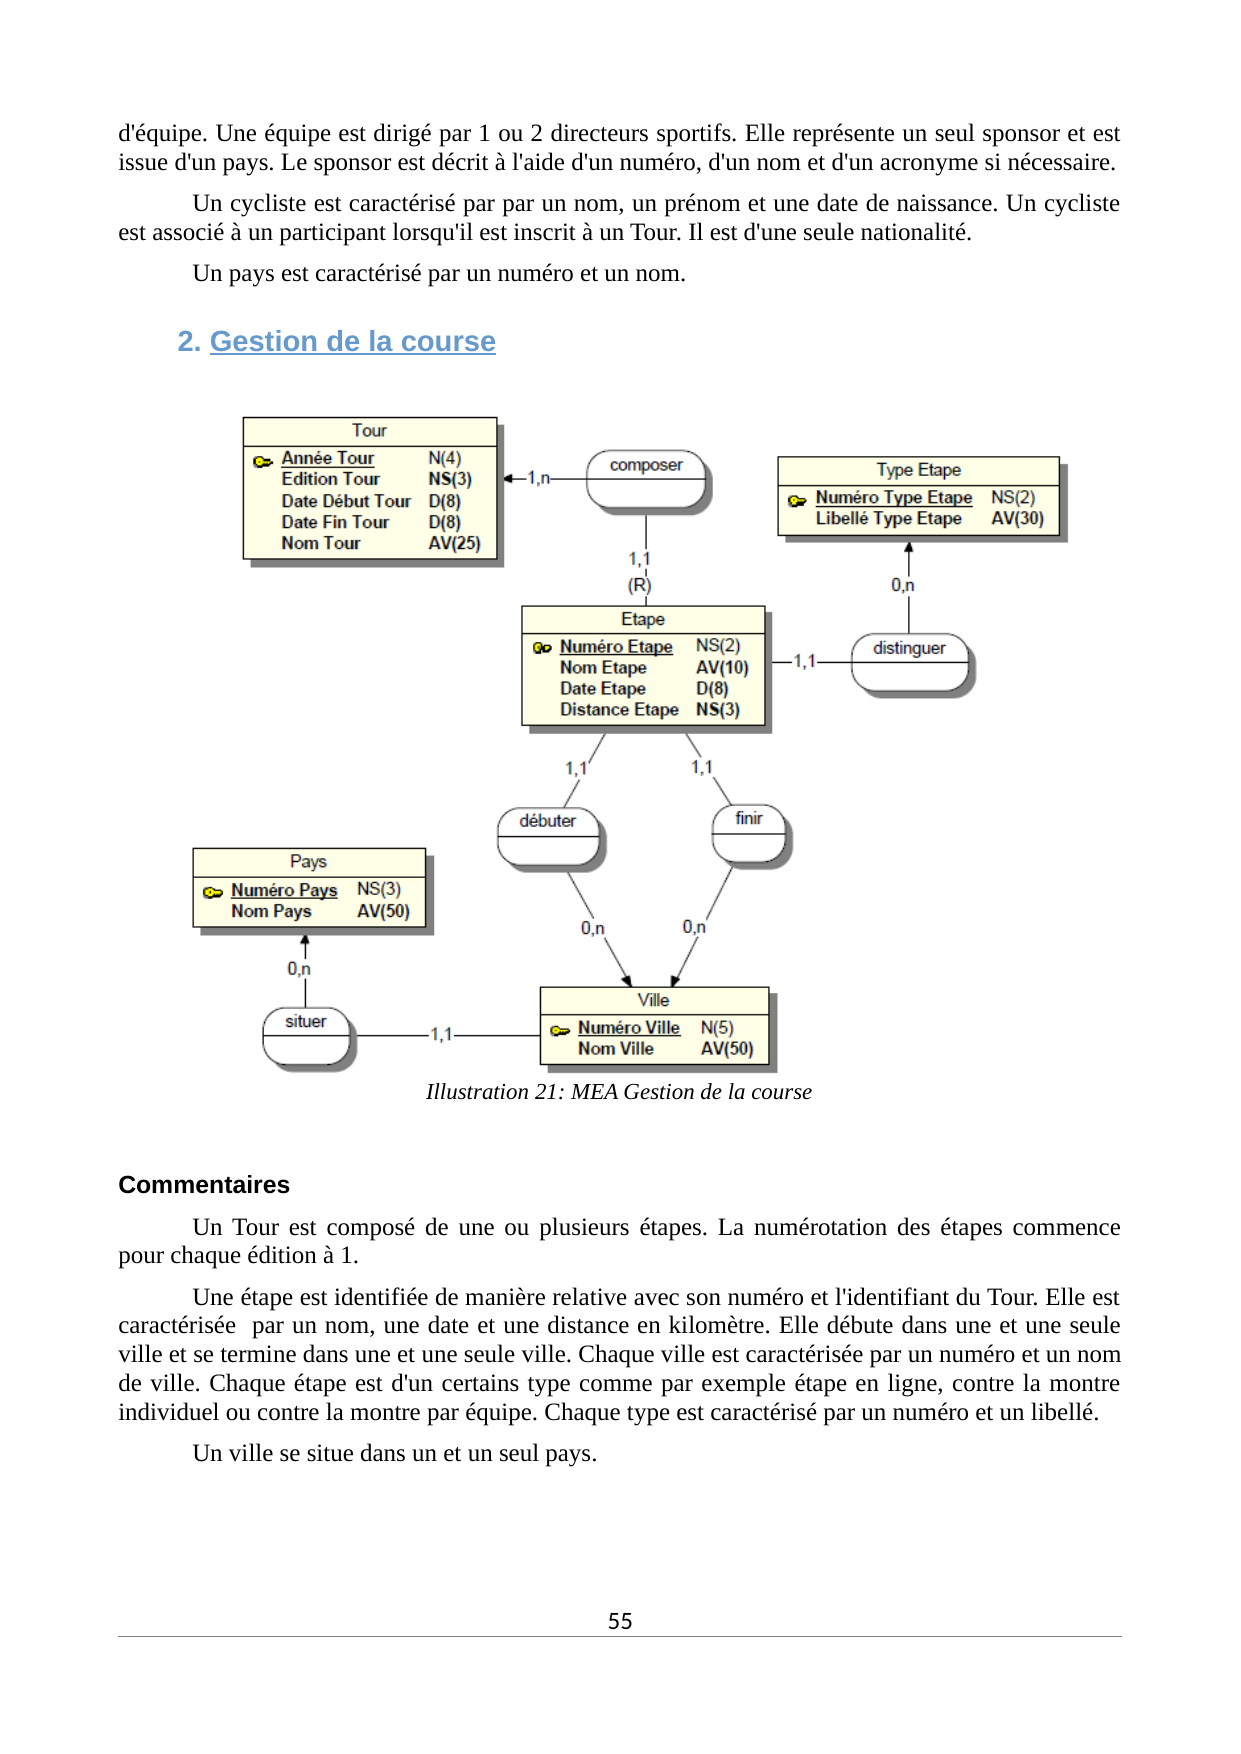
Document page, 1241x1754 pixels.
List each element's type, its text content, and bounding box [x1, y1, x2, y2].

text Un Tour est composé de une ou plusieurs étapes. La numérotation des étapes commence pour chaque édition à 1. [118, 1212, 1122, 1269]
text d'équipe. Une équipe est dirigé par 1 ou 2 directeurs sportifs. Elle représente un seul sponsor et est issue d'un pays. Le sponsor est décrit à l'aide d'un numéro, d'un nom et d'un acronyme si nécessaire. [118, 118, 1122, 176]
subtitle Commentaires [118, 1171, 1122, 1199]
text Un cycliste est caractérisé par par un nom, un prénom et une date de naissance. Un cycliste est associé à un participant lorsqu'il est inscrit à un Tour. Il est d'une seule nationalité. [118, 188, 1122, 246]
text Un pays est caractérisé par un numéro et un nom. [118, 258, 1122, 287]
text Une étape est identifiée de manière relative avec son numéro et l'identifiant du Tour. Elle est caractérisée par un nom, une date et une distance en kilomètre. Elle débute dans une et une seule ville et se termine dans une et une seule ville. Chaque ville est caractérisée par un numéro et un nom de ville. Chaque étape est d'un certains type comme par exemple étape en ligne, contre la montre individuel ou contre la montre par équipe. Chaque type est caractérisé par un numéro et un libellé. [118, 1282, 1122, 1425]
subtitle Gestion de la course [177, 324, 1122, 358]
text Un ville se situe dans un et un seul pays. [118, 1438, 1122, 1467]
text Illustration 21: MEA Gestion de la course [147, 400, 1093, 1104]
